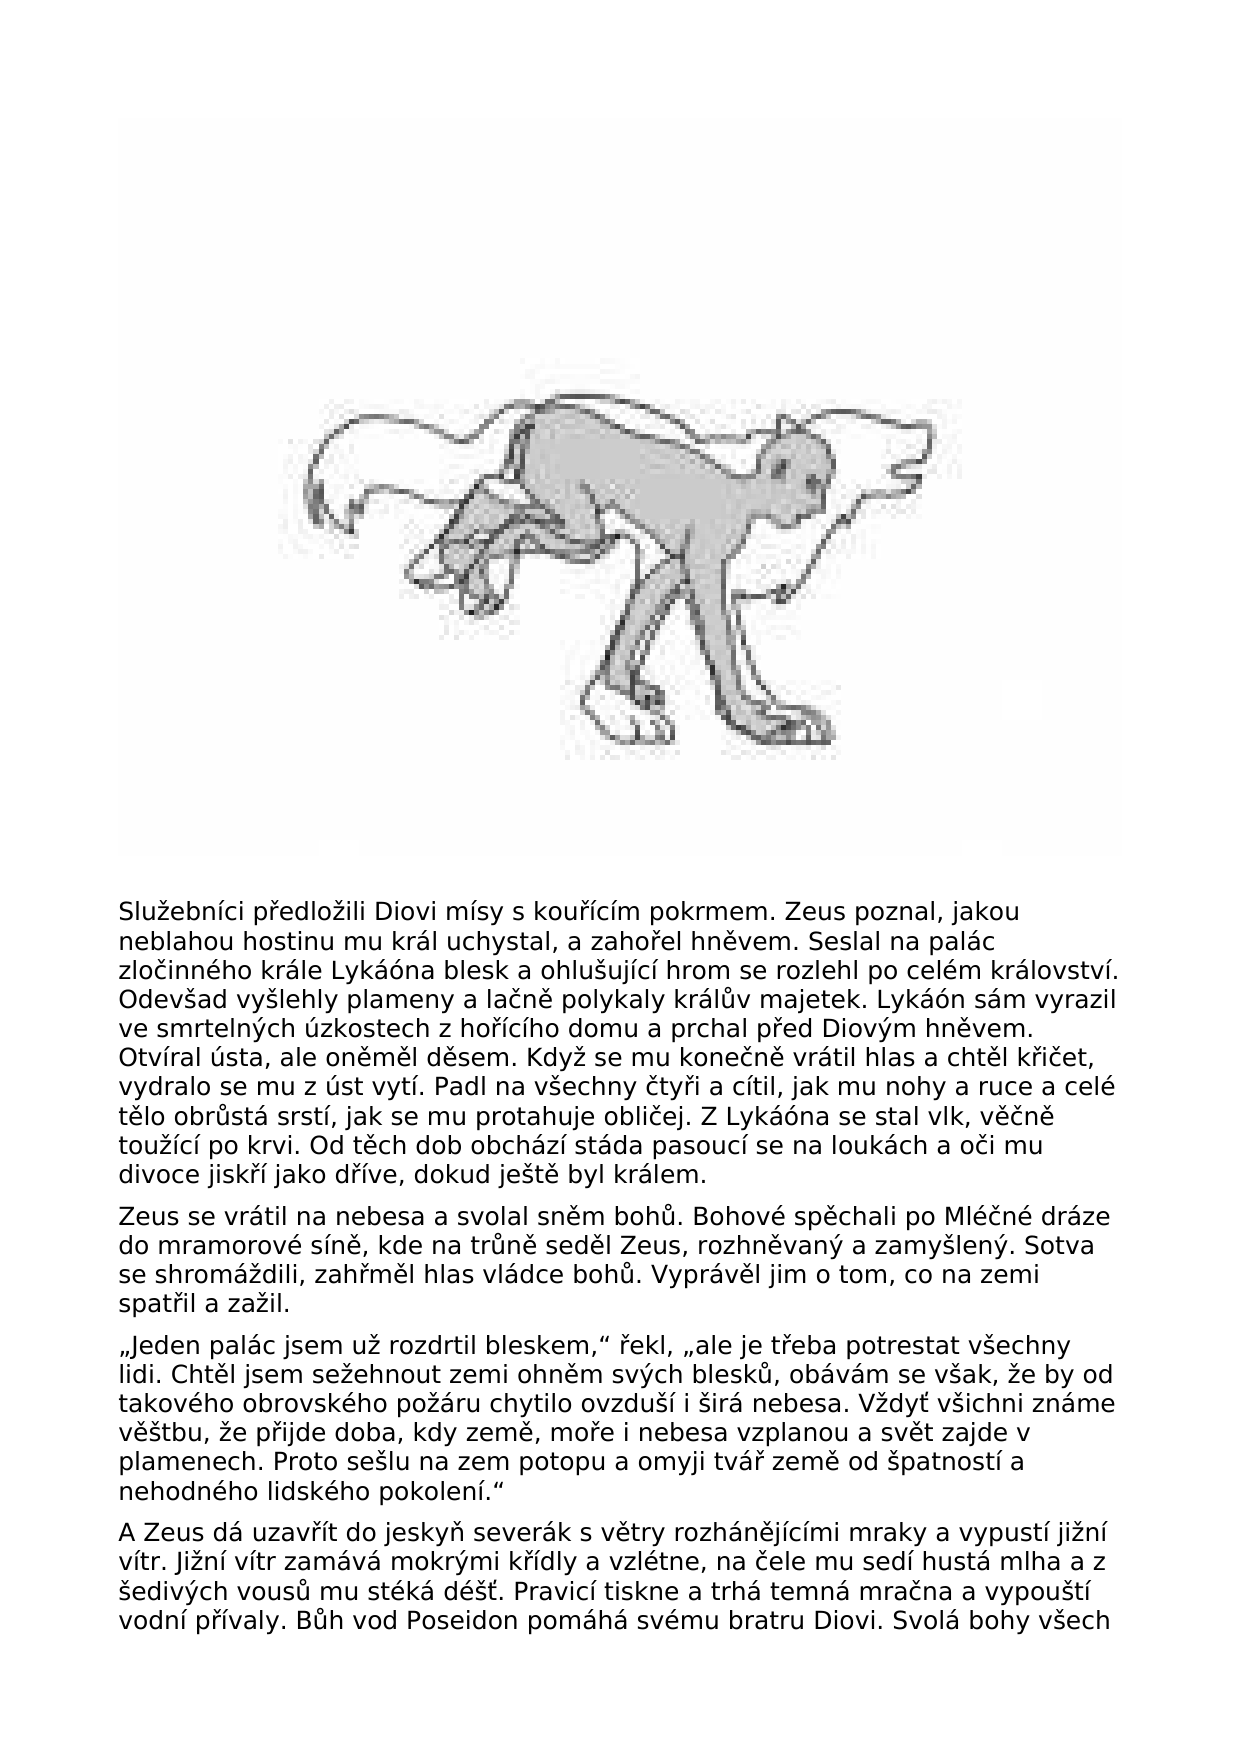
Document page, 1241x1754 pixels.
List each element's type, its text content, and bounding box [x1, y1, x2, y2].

picture [118, 118, 1123, 856]
text Zeus se vrátil na nebesa a svolal sněm bohů. Bohové spěchali po Mléčné dráze do mramorové síně, kde na trůně seděl Zeus, rozhněvaný a zamyšlený. Sotva se shromáždili, zahřměl hlas vládce bohů. Vyprávěl jim o tom, co na zemi spatřil a zažil. [118, 1202, 1122, 1318]
text A Zeus dá uzavřít do jeskyň severák s větry rozhánějícími mraky a vypustí jižní vítr. Jižní vítr zamává mokrými křídly a vzlétne, na čele mu sedí hustá mlha a z šedivých vousů mu stéká déšť. Pravicí tiskne a trhá temná mračna a vypouští vodní přívaly. Bůh vod Poseidon pomáhá svému bratru Diovi. Svolá bohy všech [118, 1518, 1122, 1635]
text „Jeden palác jsem už rozdrtil bleskem,“ řekl, „ale je třeba potrestat všechny lidi. Chtěl jsem sežehnout zemi ohněm svých blesků, obávám se však, že by od takového obrovského požáru chytilo ovzduší i širá nebesa. Vždyť všichni známe věštbu, že přijde doba, kdy země, moře i nebesa vzplanou a svět zajde v plamenech. Proto sešlu na zem potopu a omyji tvář země od špatností a nehodného lidského pokolení.“ [118, 1331, 1122, 1506]
text Služebníci předložili Diovi mísy s kouřícím pokrmem. Zeus poznal, jakou neblahou hostinu mu král uchystal, a zahořel hněvem. Seslal na palác zločinného krále Lykáóna blesk a ohlušující hrom se rozlehl po celém království. Odevšad vyšlehly plameny a lačně polykaly králův majetek. Lykáón sám vyrazil ve smrtelných úzkostech z hořícího domu a prchal před Diovým hněvem. Otvíral ústa, ale oněměl děsem. Když se mu konečně vrátil hlas a chtěl křičet, vydralo se mu z úst vytí. Padl na všechny čtyři a cítil, jak mu nohy a ruce a celé tělo obrůstá srstí, jak se mu protahuje obličej. Z Lykáóna se stal vlk, věčně toužící po krvi. Od těch dob obchází stáda pasoucí se na loukách a oči mu divoce jiskří jako dříve, dokud ještě byl králem. [118, 898, 1122, 1189]
